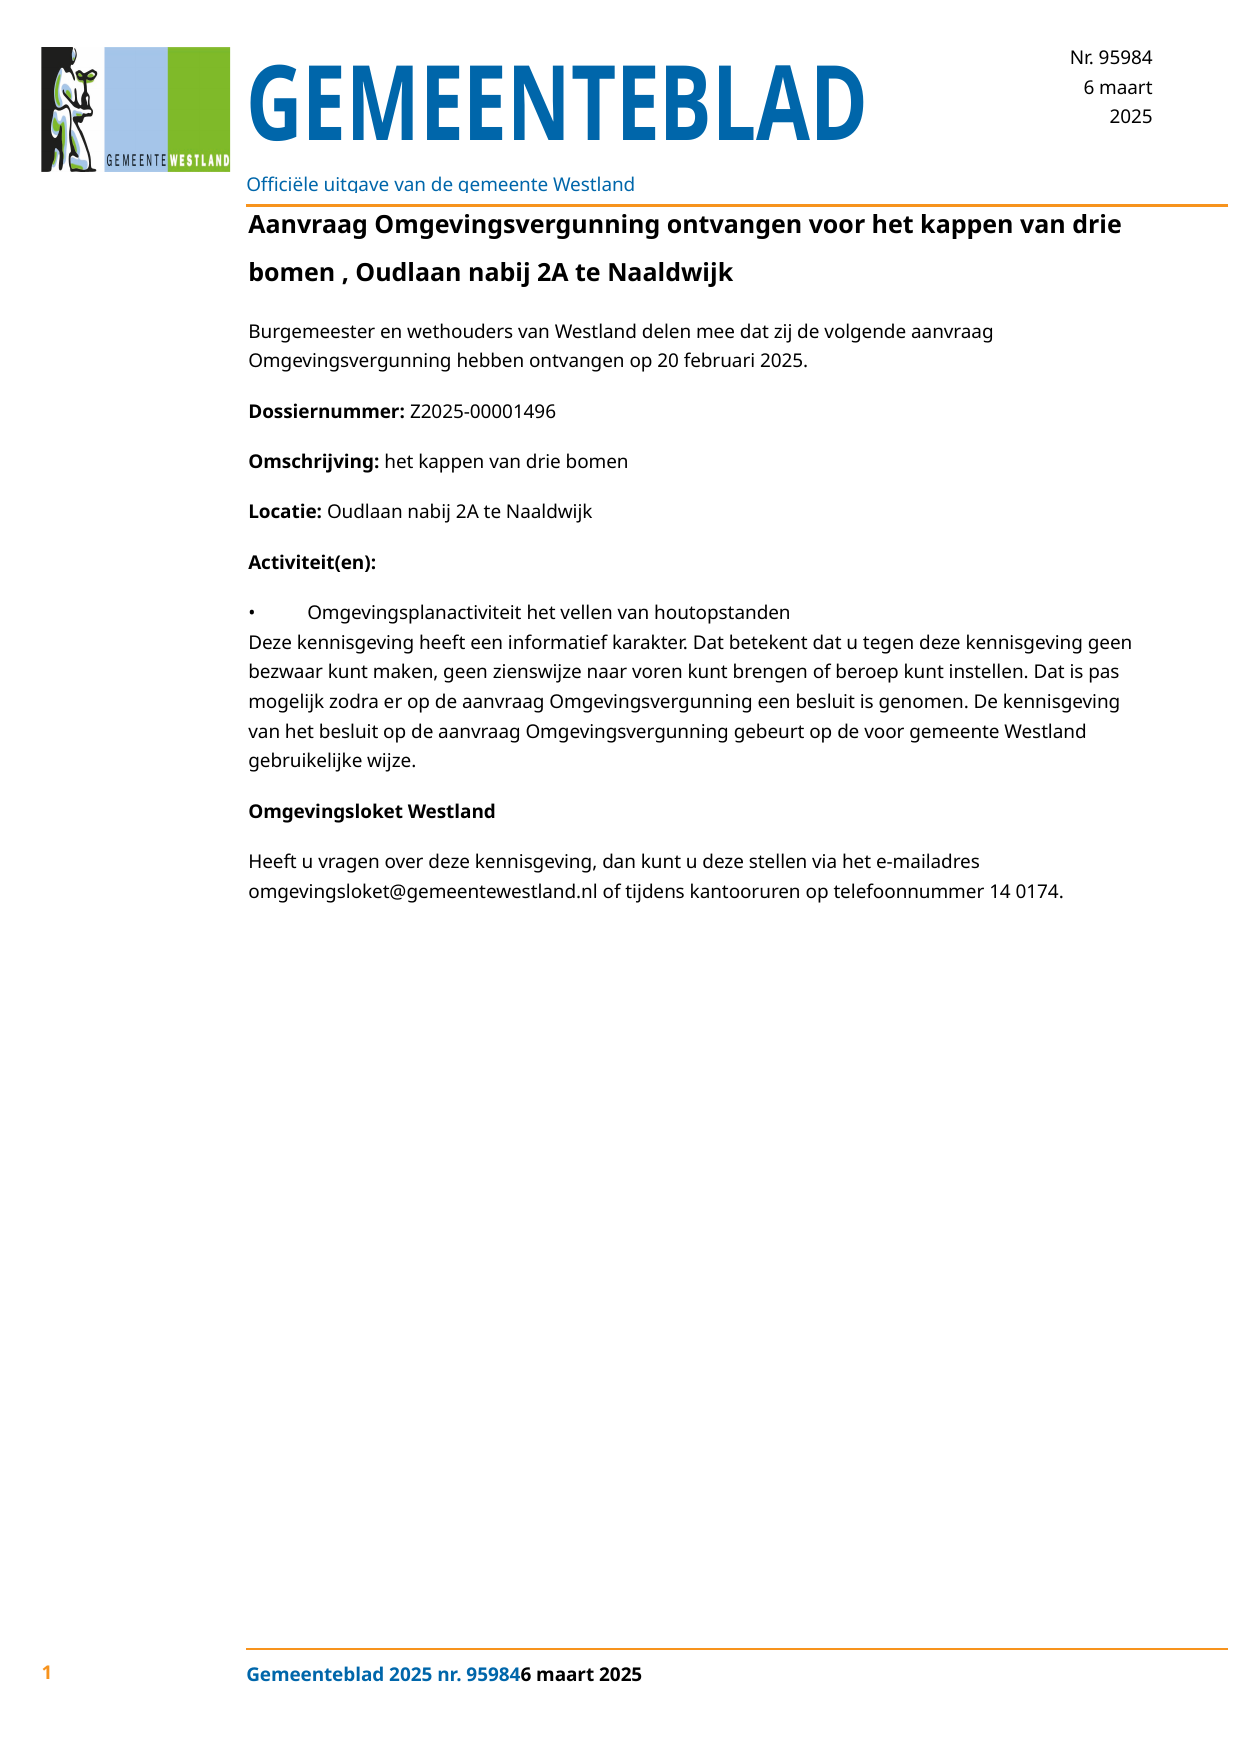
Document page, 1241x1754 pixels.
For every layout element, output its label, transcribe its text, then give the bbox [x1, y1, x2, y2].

text Omgevingsloket Westland [248, 798, 1152, 824]
text Locatie: Oudlaan nabij 2A te Naaldwijk [248, 499, 1152, 524]
text Aanvraag Omgevingsvergunning ontvangen voor het kappen van drie bomen , Oudlaan nabij 2A te Naaldwijk [248, 207, 1152, 288]
text Activiteit(en): [248, 549, 1152, 575]
text Omschrijving: het kappen van drie bomen [248, 448, 1152, 474]
text Heeft u vragen over deze kennisgeving, dan kunt u deze stellen via het e-mailadres omgevingsloket@gemeentewestland.nl of tijdens kantooruren op telefoonnummer 14 0174. [248, 848, 1152, 904]
list Omgevingsplanactiviteit het vellen van houtopstanden [248, 599, 1152, 625]
text Dossiernummer: Z2025-00001496 [248, 398, 1152, 424]
text Burgemeester en wethouders van Westland delen mee dat zij de volgende aanvraag Omgevingsvergunning hebben ontvangen op 20 februari 2025. [248, 318, 1152, 373]
text Deze kennisgeving heeft een informatief karakter. Dat betekent dat u tegen deze kennisgeving geen bezwaar kunt maken, geen zienswijze naar voren kunt brengen of beroep kunt instellen. Dat is pas mogelijk zodra er op de aanvraag Omgevingsvergunning een besluit is genomen. De kennisgeving van het besluit op de aanvraag Omgevingsvergunning gebeurt op de voor gemeente Westland gebruikelijke wijze. [248, 629, 1152, 773]
picture [41, 47, 231, 172]
